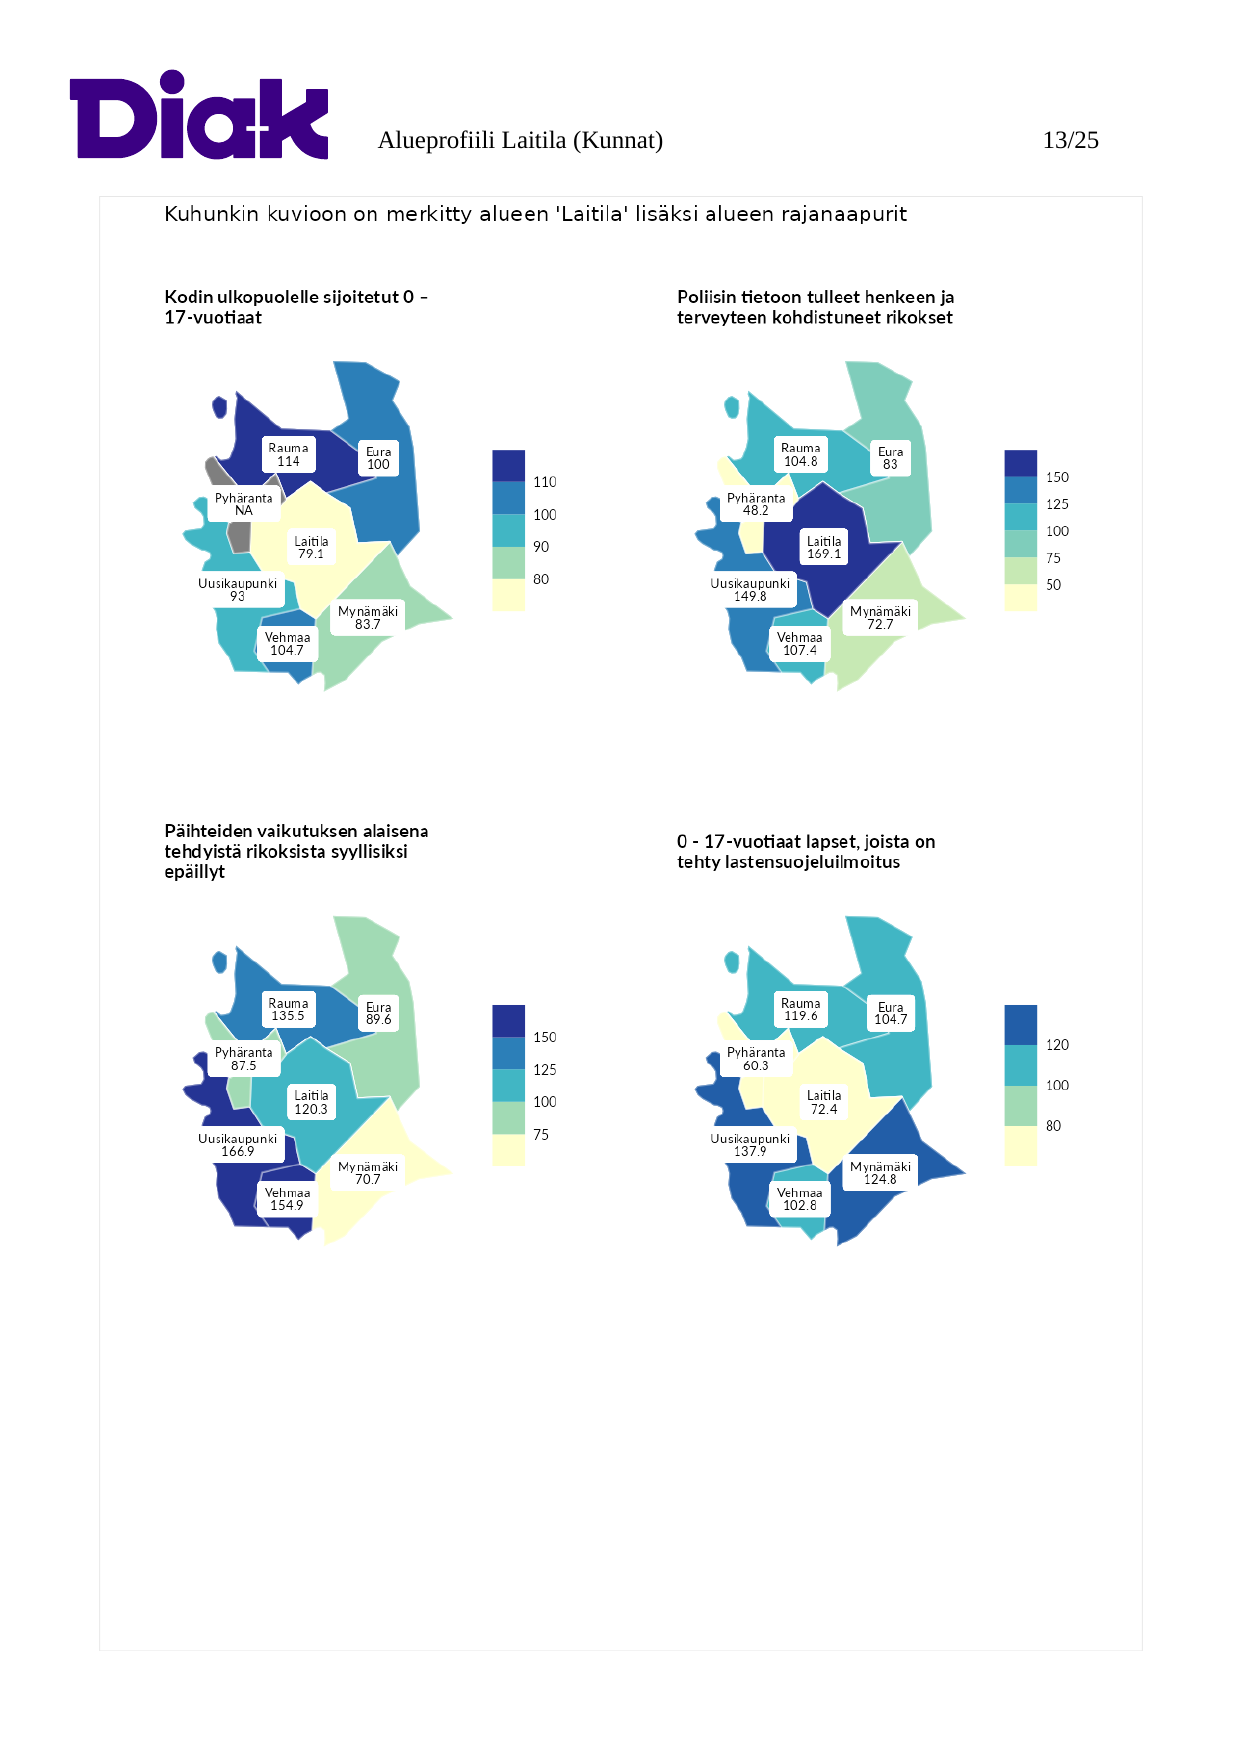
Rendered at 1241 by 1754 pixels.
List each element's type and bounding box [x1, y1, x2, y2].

picture [61, 196, 1179, 1651]
